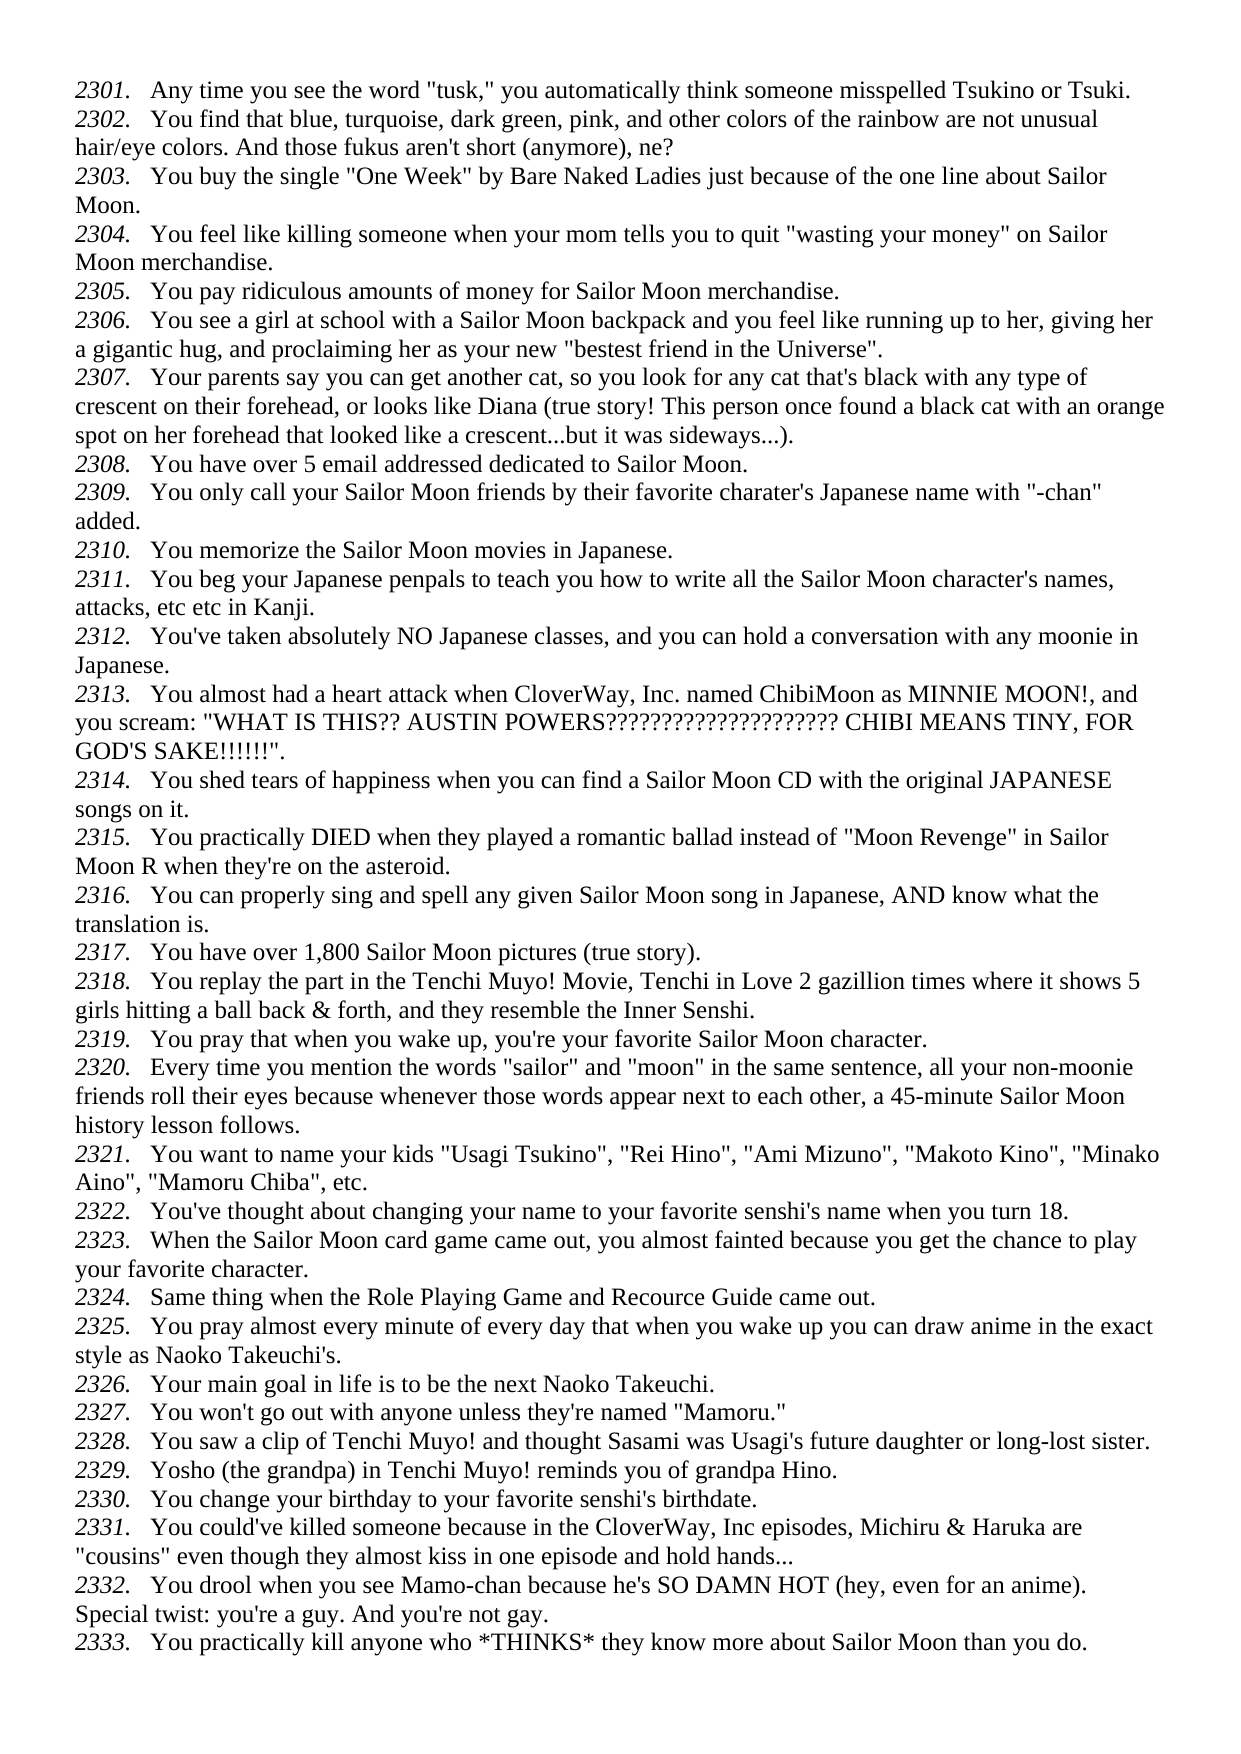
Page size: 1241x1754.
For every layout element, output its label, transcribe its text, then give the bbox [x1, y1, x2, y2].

list Same thing when the Role Playing Game and Recource Guide came out. [75, 1282, 1165, 1311]
list You want to name your kids "Usagi Tsukino", "Rei Hino", "Ami Mizuno", "Makoto Kino", "Minako Aino", "Mamoru Chiba", etc. [75, 1139, 1165, 1196]
list You feel like killing someone when your mom tells you to quit "wasting your money" on Sailor Moon merchandise. [75, 219, 1165, 276]
list You can properly sing and spell any given Sailor Moon song in Japanese, AND know what the translation is. [75, 880, 1165, 937]
list Every time you mention the words "sailor" and "moon" in the same sentence, all your non-moonie friends roll their eyes because whenever those words appear next to each other, a 45-minute Sailor Moon history lesson follows. [75, 1052, 1165, 1139]
list You only call your Sailor Moon friends by their favorite charater's Japanese name with "-chan" added. [75, 477, 1165, 535]
list You change your birthday to your favorite senshi's birthdate. [75, 1484, 1165, 1512]
list You drool when you see Mamo-chan because he's SO DAMN HOT (hey, even for an anime). Special twist: you're a guy. And you're not gay. [75, 1570, 1165, 1627]
list You find that blue, turquoise, dark green, pink, and other colors of the rainbow are not unusual hair/eye colors. And those fukus aren't short (anymore), ne? [75, 104, 1165, 161]
list You could've killed someone because in the CloverWay, Inc episodes, Michiru & Haruka are "cousins" even though they almost kiss in one episode and hold hands... [75, 1512, 1165, 1570]
list When the Sailor Moon card game came out, you almost fainted because you get the chance to play your favorite character. [75, 1225, 1165, 1282]
list You won't go out with anyone unless they're named "Mamoru." [75, 1397, 1165, 1426]
list You pay ridiculous amounts of money for Sailor Moon merchandise. [75, 276, 1165, 305]
list You practically DIED when they played a romantic ballad instead of "Moon Revenge" in Sailor Moon R when they're on the asteroid. [75, 822, 1165, 880]
list You almost had a heart attack when CloverWay, Inc. named ChibiMoon as MINNIE MOON!, and you scream: "WHAT IS THIS?? AUSTIN POWERS????????????????????? CHIBI MEANS TINY, FOR GOD'S SAKE!!!!!!". [75, 679, 1165, 765]
list You beg your Japanese penpals to teach you how to write all the Sailor Moon character's names, attacks, etc etc in Kanji. [75, 564, 1165, 621]
list You buy the single "One Week" by Bare Naked Ladies just because of the one line about Sailor Moon. [75, 161, 1165, 219]
list Any time you see the word "tusk," you automatically think someone misspelled Tsukino or Tsuki. [75, 75, 1165, 104]
list You memorize the Sailor Moon movies in Japanese. [75, 535, 1165, 564]
list You have over 1,800 Sailor Moon pictures (true story). [75, 937, 1165, 966]
list You replay the part in the Tenchi Muyo! Movie, Tenchi in Love 2 gazillion times where it shows 5 girls hitting a ball back & forth, and they resemble the Inner Senshi. [75, 966, 1165, 1024]
list You see a girl at school with a Sailor Moon backpack and you feel like running up to her, giving her a gigantic hug, and proclaiming her as your new "bestest friend in the Universe". [75, 305, 1165, 362]
list You pray almost every minute of every day that when you wake up you can draw anime in the exact style as Naoko Takeuchi's. [75, 1311, 1165, 1369]
list You pray that when you wake up, you're your favorite Sailor Moon character. [75, 1024, 1165, 1052]
list Your main goal in life is to be the next Naoko Takeuchi. [75, 1369, 1165, 1397]
list You practically kill anyone who *THINKS* they know more about Sailor Moon than you do. [75, 1627, 1165, 1656]
list You've taken absolutely NO Japanese classes, and you can hold a conversation with any moonie in Japanese. [75, 621, 1165, 679]
list You saw a clip of Tenchi Muyo! and thought Sasami was Usagi's future daughter or long-lost sister. [75, 1426, 1165, 1455]
list You've thought about changing your name to your favorite senshi's name when you turn 18. [75, 1196, 1165, 1225]
list You shed tears of happiness when you can find a Sailor Moon CD with the original JAPANESE songs on it. [75, 765, 1165, 822]
list Yosho (the grandpa) in Tenchi Muyo! reminds you of grandpa Hino. [75, 1455, 1165, 1484]
list You have over 5 email addressed dedicated to Sailor Moon. [75, 449, 1165, 477]
list Your parents say you can get another cat, so you look for any cat that's black with any type of crescent on their forehead, or looks like Diana (true story! This person once found a black cat with an orange spot on her forehead that looked like a crescent...but it was sideways...). [75, 362, 1165, 449]
